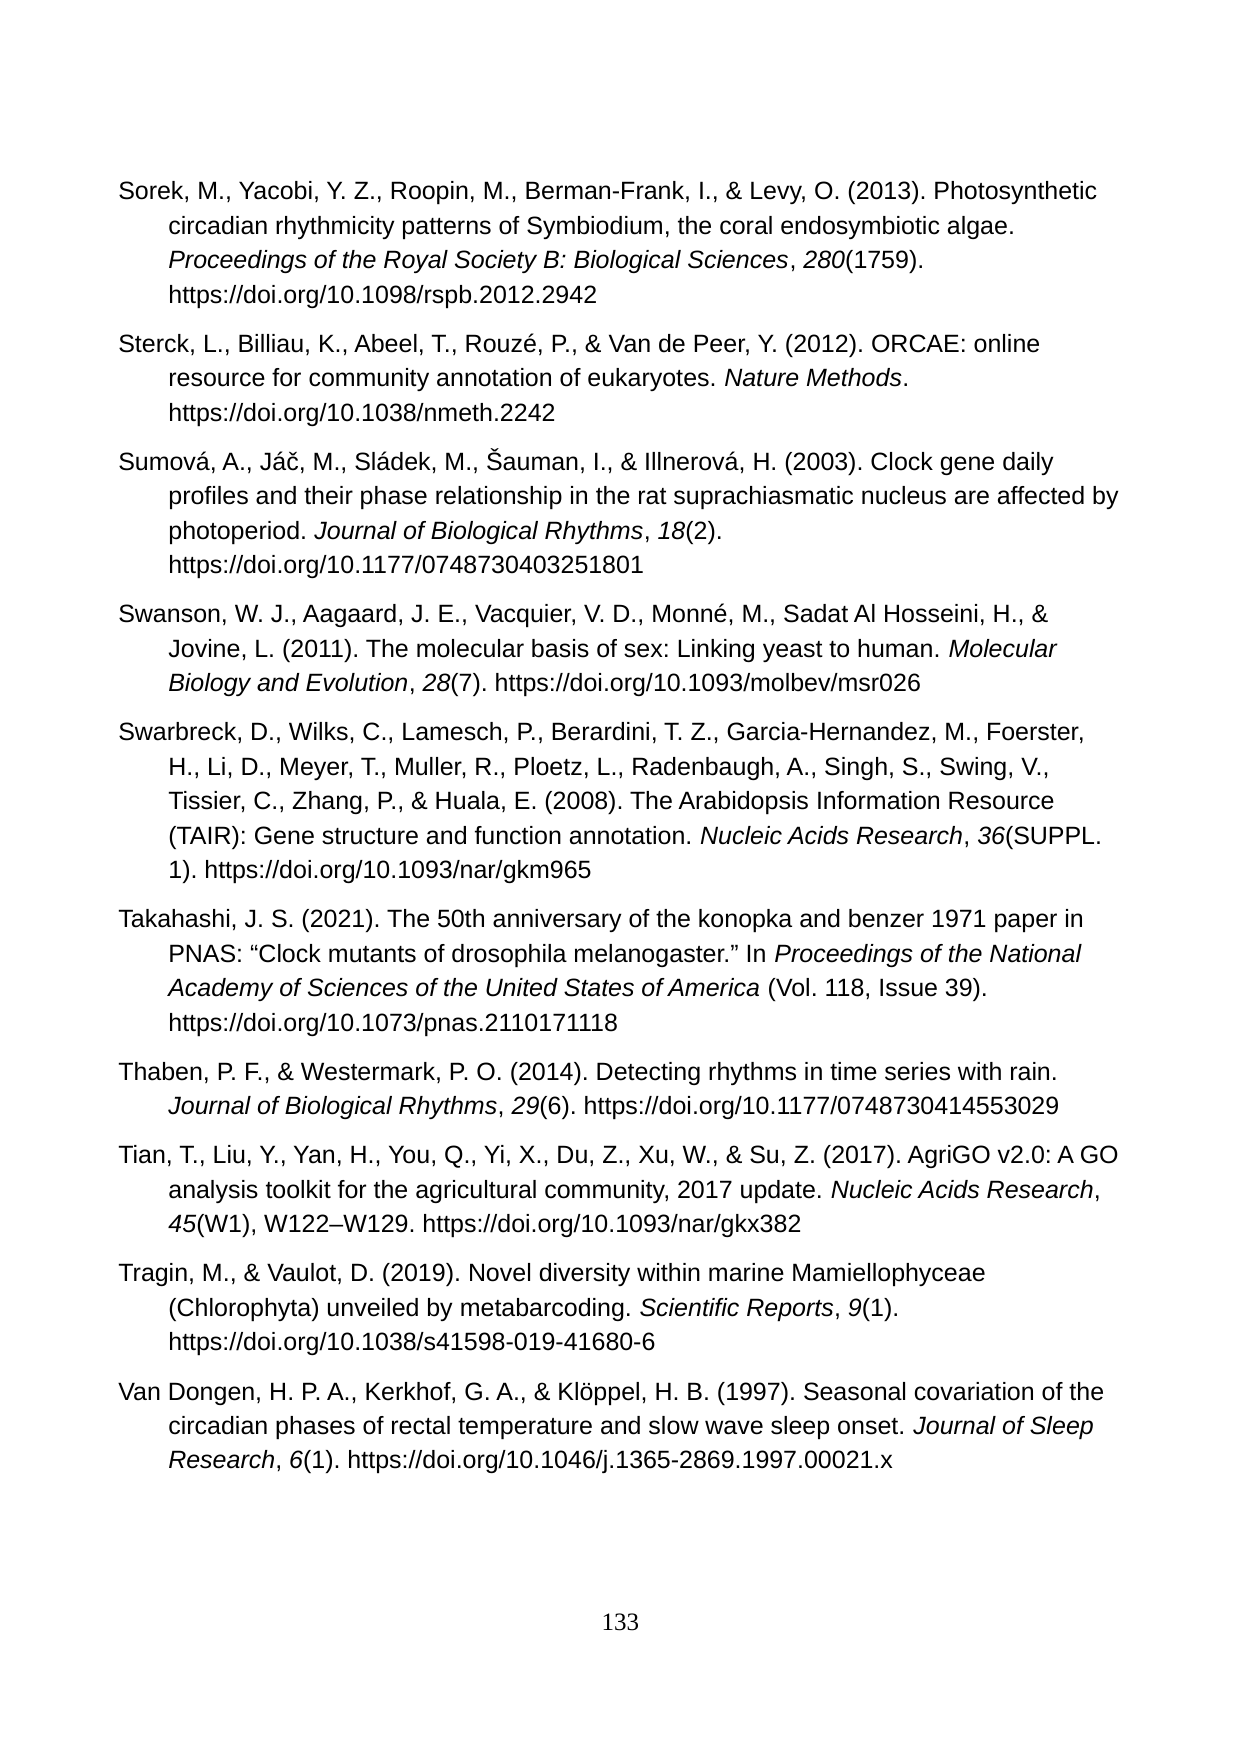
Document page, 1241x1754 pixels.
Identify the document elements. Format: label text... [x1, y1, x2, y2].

text Sterck, L., Billiau, K., Abeel, T., Rouzé, P., & Van de Peer, Y. (2012). ORCAE: online resource for community annotation of eukaryotes. Nature Methods. https://doi.org/10.1038/nmeth.2242 [118, 329, 1122, 427]
text Sumová, A., Jáč, M., Sládek, M., Šauman, I., & Illnerová, H. (2003). Clock gene daily profiles and their phase relationship in the rat suprachiasmatic nucleus are affected by photoperiod. Journal of Biological Rhythms, 18(2). https://doi.org/10.1177/0748730403251801 [118, 447, 1122, 579]
text Sorek, M., Yacobi, Y. Z., Roopin, M., Berman-Frank, I., & Levy, O. (2013). Photosynthetic circadian rhythmicity patterns of Symbiodium, the coral endosymbiotic algae. Proceedings of the Royal Society B: Biological Sciences, 280(1759). https://doi.org/10.1098/rspb.2012.2942 [118, 176, 1122, 308]
text Thaben, P. F., & Westermark, P. O. (2014). Detecting rhythms in time series with rain. Journal of Biological Rhythms, 29(6). https://doi.org/10.1177/0748730414553029 [118, 1057, 1122, 1120]
text Tian, T., Liu, Y., Yan, H., You, Q., Yi, X., Du, Z., Xu, W., & Su, Z. (2017). AgriGO v2.0: A GO analysis toolkit for the agricultural community, 2017 update. Nucleic Acids Research, 45(W1), W122–W129. https://doi.org/10.1093/nar/gkx382 [118, 1140, 1122, 1238]
text Van Dongen, H. P. A., Kerkhof, G. A., & Klöppel, H. B. (1997). Seasonal covariation of the circadian phases of rectal temperature and slow wave sleep onset. Journal of Sleep Research, 6(1). https://doi.org/10.1046/j.1365-2869.1997.00021.x [118, 1376, 1122, 1474]
text Swarbreck, D., Wilks, C., Lamesch, P., Berardini, T. Z., Garcia-Hernandez, M., Foerster, H., Li, D., Meyer, T., Muller, R., Ploetz, L., Radenbaugh, A., Singh, S., Swing, V., Tissier, C., Zhang, P., & Huala, E. (2008). The Arabidopsis Information Resource (TAIR): Gene structure and function annotation. Nucleic Acids Research, 36(SUPPL. 1). https://doi.org/10.1093/nar/gkm965 [118, 717, 1122, 884]
text Tragin, M., & Vaulot, D. (2019). Novel diversity within marine Mamiellophyceae (Chlorophyta) unveiled by metabarcoding. Scientific Reports, 9(1). https://doi.org/10.1038/s41598-019-41680-6 [118, 1258, 1122, 1356]
text Takahashi, J. S. (2021). The 50th anniversary of the konopka and benzer 1971 paper in PNAS: “Clock mutants of drosophila melanogaster.” In Proceedings of the National Academy of Sciences of the United States of America (Vol. 118, Issue 39). https://doi.org/10.1073/pnas.2110171118 [118, 904, 1122, 1037]
text Swanson, W. J., Aagaard, J. E., Vacquier, V. D., Monné, M., Sadat Al Hosseini, H., & Jovine, L. (2011). The molecular basis of sex: Linking yeast to human. Molecular Biology and Evolution, 28(7). https://doi.org/10.1093/molbev/msr026 [118, 599, 1122, 697]
